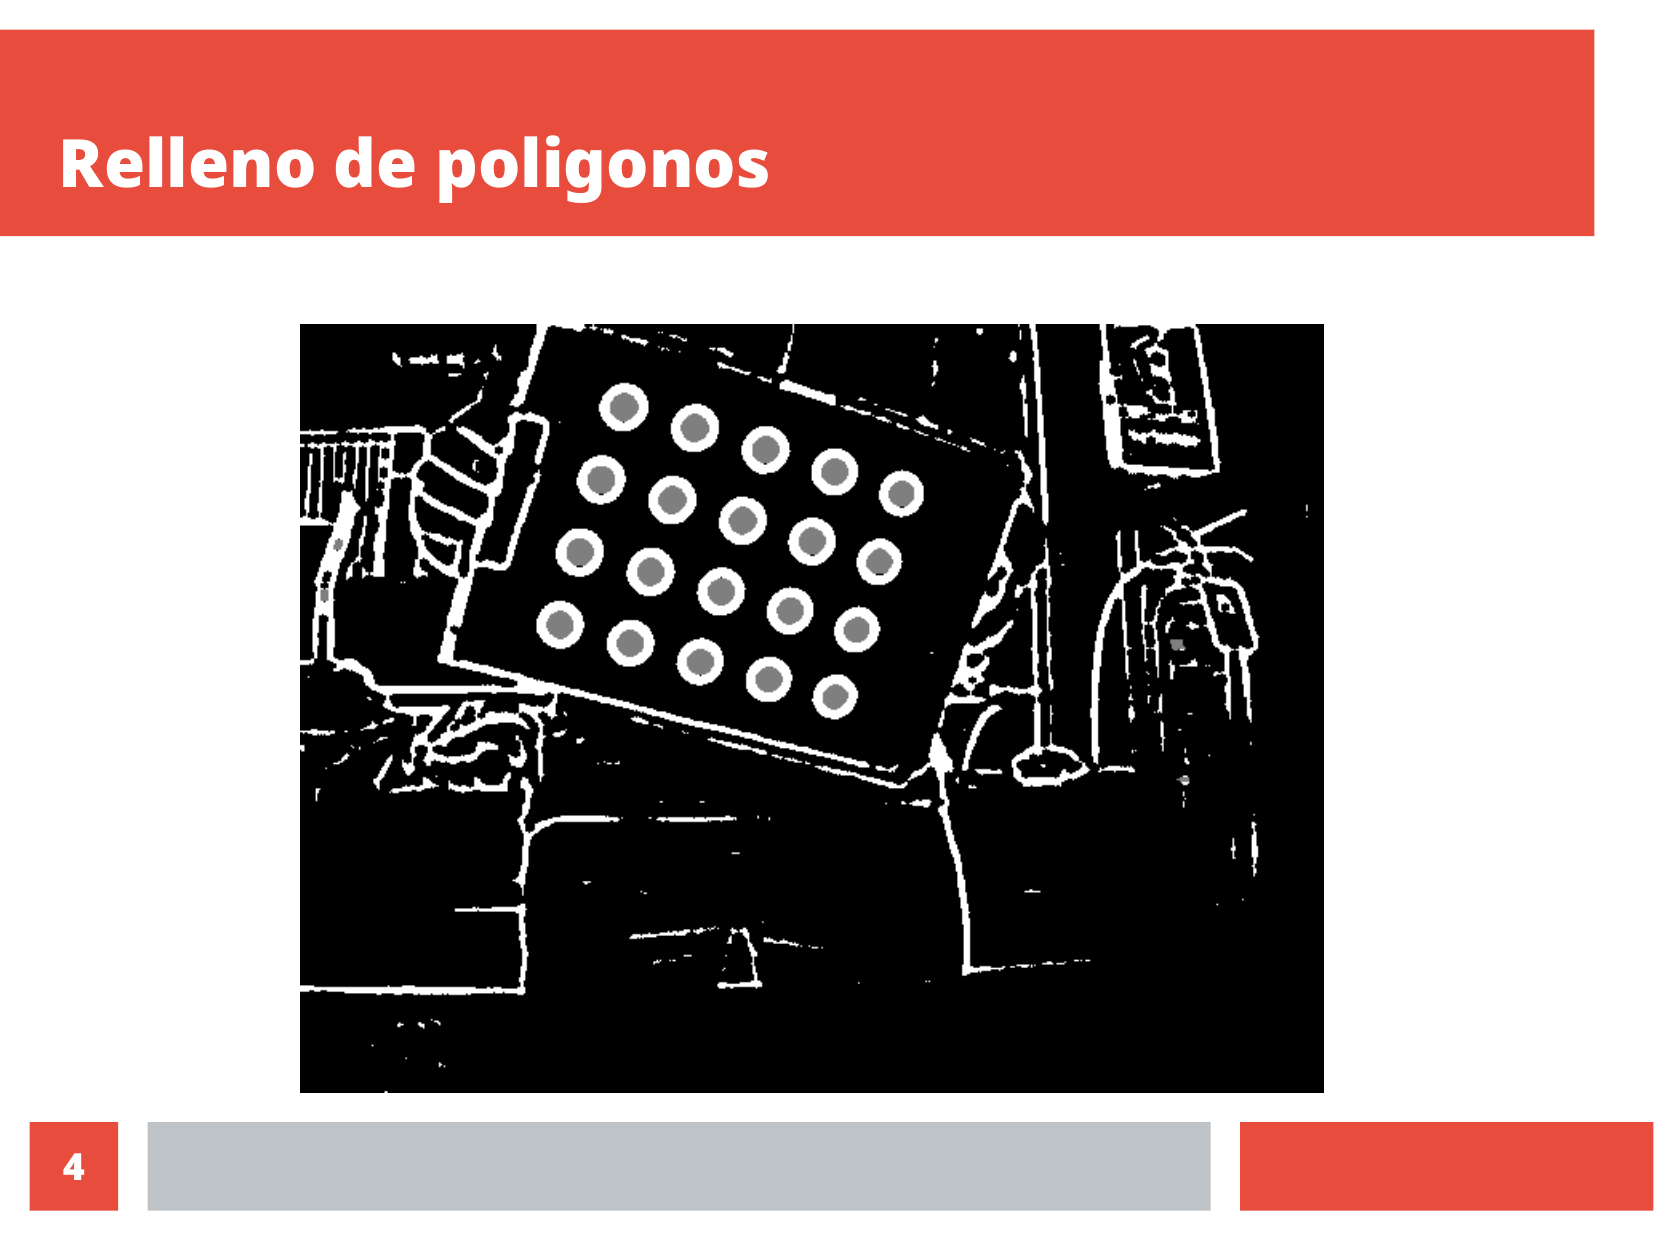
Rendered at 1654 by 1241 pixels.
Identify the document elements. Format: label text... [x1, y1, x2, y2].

title Relleno de poligonos [59, 59, 1595, 207]
picture [300, 324, 1324, 1093]
